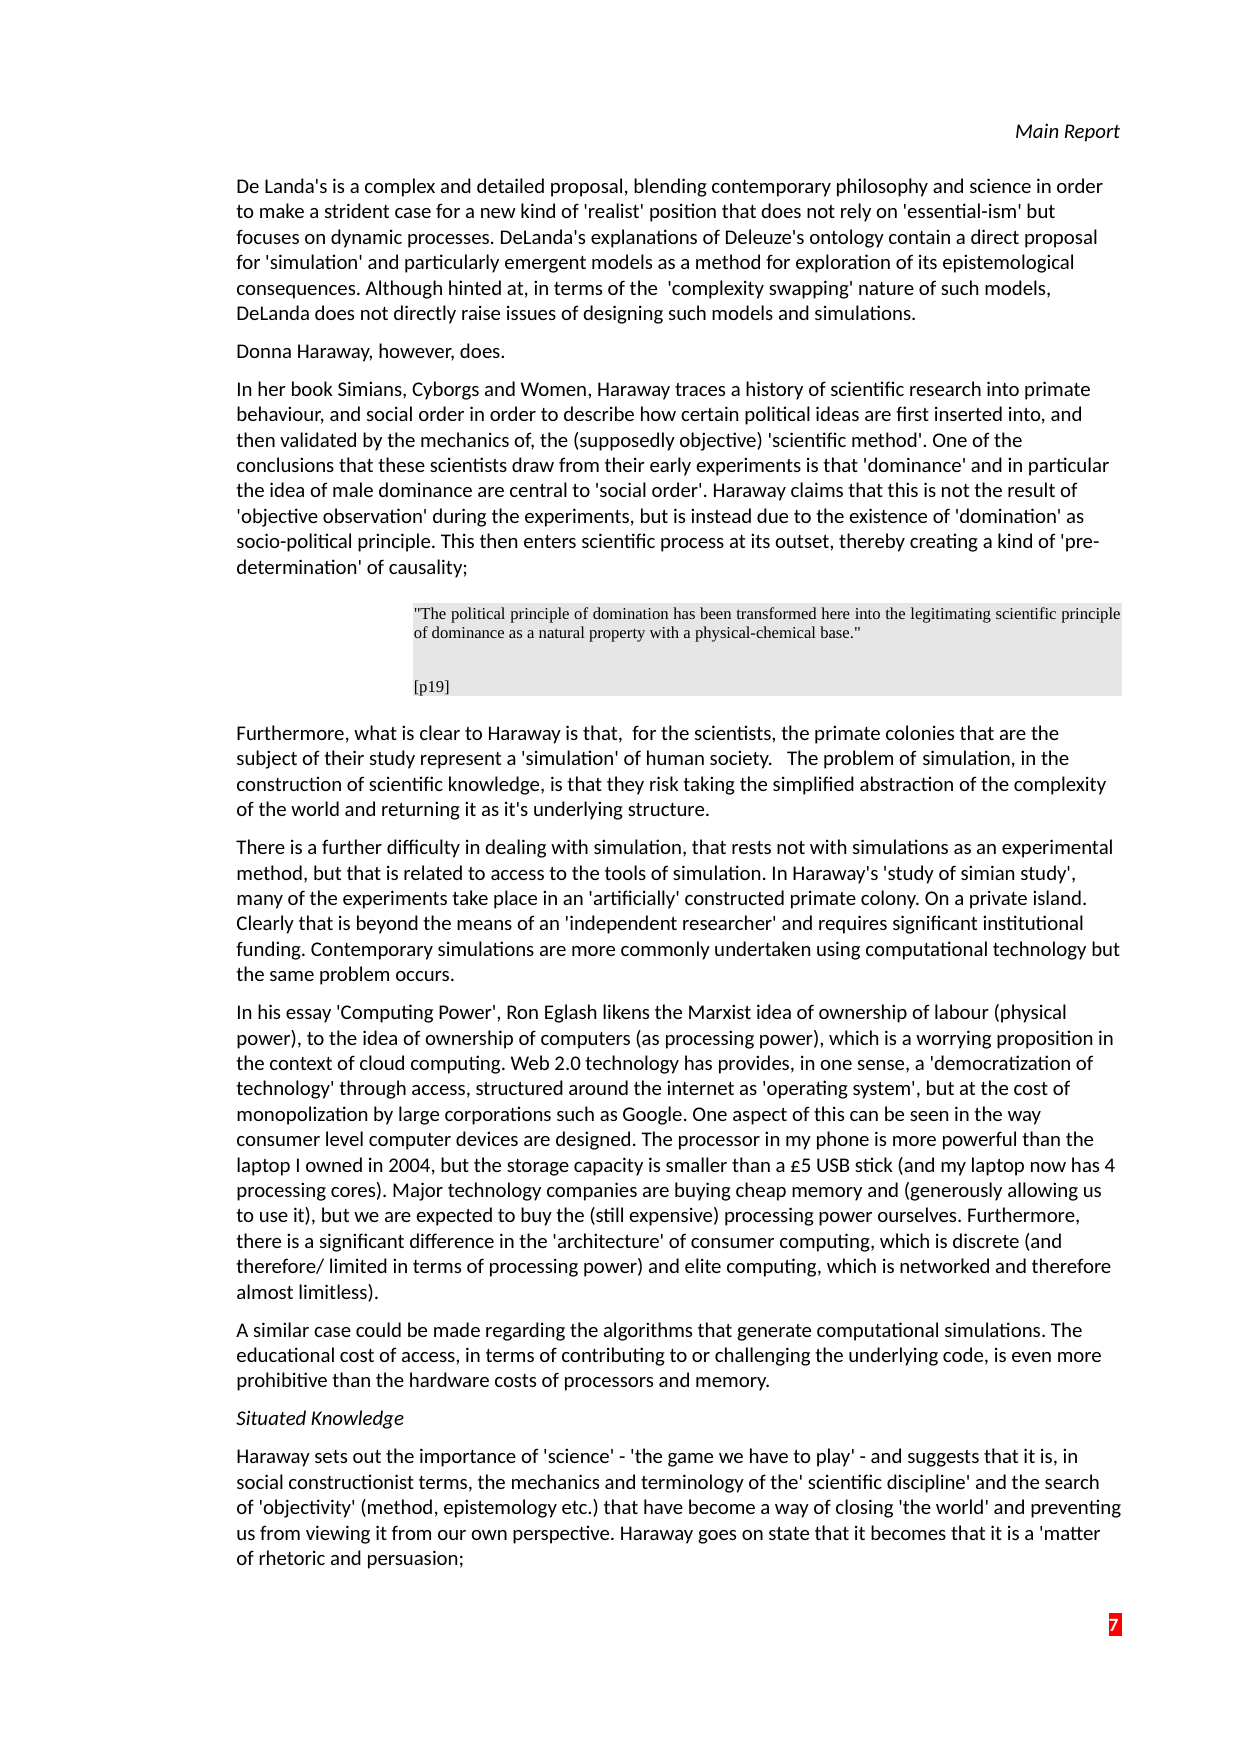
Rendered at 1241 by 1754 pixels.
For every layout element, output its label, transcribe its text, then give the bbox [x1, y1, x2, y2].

text In his essay 'Computing Power', Ron Eglash likens the Marxist idea of ownership of labour (physical power), to the idea of ownership of computers (as processing power), which is a worrying proposition in the context of cloud computing. Web 2.0 technology has provides, in one sense, a 'democratization of technology' through access, structured around the internet as 'operating system', but at the cost of monopolization by large corporations such as Google. One aspect of this can be seen in the way consumer level computer devices are designed. The processor in my phone is more powerful than the laptop I owned in 2004, but the storage capacity is smaller than a £5 USB stick (and my laptop now has 4 processing cores). Major technology companies are buying cheap memory and (generously allowing us to use it), but we are expected to buy the (still expensive) processing power ourselves. Furthermore, there is a significant difference in the 'architecture' of consumer computing, which is discrete (and therefore/ limited in terms of processing power) and elite computing, which is networked and therefore almost limitless). [236, 999, 1122, 1304]
text Furthermore, what is clear to Haraway is that, for the scientists, the primate colonies that are the subject of their study represent a 'simulation' of human society. The problem of simulation, in the construction of scientific knowledge, is that they risk taking the simplified abstraction of the complexity of the world and returning it as it's underlying structure. [236, 720, 1122, 822]
text A similar case could be made regarding the algorithms that generate computational simulations. The educational cost of access, in terms of contributing to or challenging the underlying code, is even more prohibitive than the hardware costs of processors and memory. [236, 1317, 1122, 1393]
text In her book Simians, Cyborgs and Women, Haraway traces a history of scientific research into primate behaviour, and social order in order to describe how certain political ideas are first inserted into, and then validated by the mechanics of, the (supposedly objective) 'scientific method'. One of the conclusions that these scientists draw from their early experiments is that 'dominance' and in particular the idea of male dominance are central to 'social order'. Haraway claims that this is not the result of 'objective observation' during the experiments, but is instead due to the existence of 'domination' as socio-political principle. This then enters scientific process at its outset, thereby creating a kind of 'pre-determination' of causality; [236, 376, 1122, 579]
text Situated Knowledge [236, 1406, 1122, 1431]
text Haraway sets out the importance of 'science' - 'the game we have to play' - and suggests that it is, in social constructionist terms, the mechanics and terminology of the' scientific discipline' and the search of 'objectivity' (method, epistemology etc.) that have become a way of closing 'the world' and preventing us from viewing it from our own perspective. Haraway goes on state that it becomes that it is a 'matter of rhetoric and persuasion; [236, 1443, 1122, 1571]
text [p19] [413, 677, 1122, 696]
text Donna Haraway, however, does. [236, 338, 1122, 363]
text De Landa's is a complex and detailed proposal, blending contemporary philosophy and science in order to make a strident case for a new kind of 'realist' position that does not rely on 'essential-ism' but focuses on dynamic processes. DeLanda's explanations of Deleuze's ontology contain a direct proposal for 'simulation' and particularly emergent models as a method for exploration of its epistemological consequences. Although hinted at, in terms of the 'complexity swapping' nature of such models, DeLanda does not directly raise issues of designing such models and simulations. [236, 173, 1122, 326]
text There is a further difficulty in dealing with simulation, that rests not with simulations as an experimental method, but that is related to access to the tools of simulation. In Haraway's 'study of simian study', many of the experiments take place in an 'artificially' constructed primate colony. On a private island. Clearly that is beyond the means of an 'independent researcher' and requires significant institutional funding. Contemporary simulations are more commonly undertaken using computational technology but the same problem occurs. [236, 834, 1122, 987]
text "The political principle of domination has been transformed here into the legitimating scientific principle of dominance as a natural property with a physical-chemical base." [413, 603, 1122, 642]
